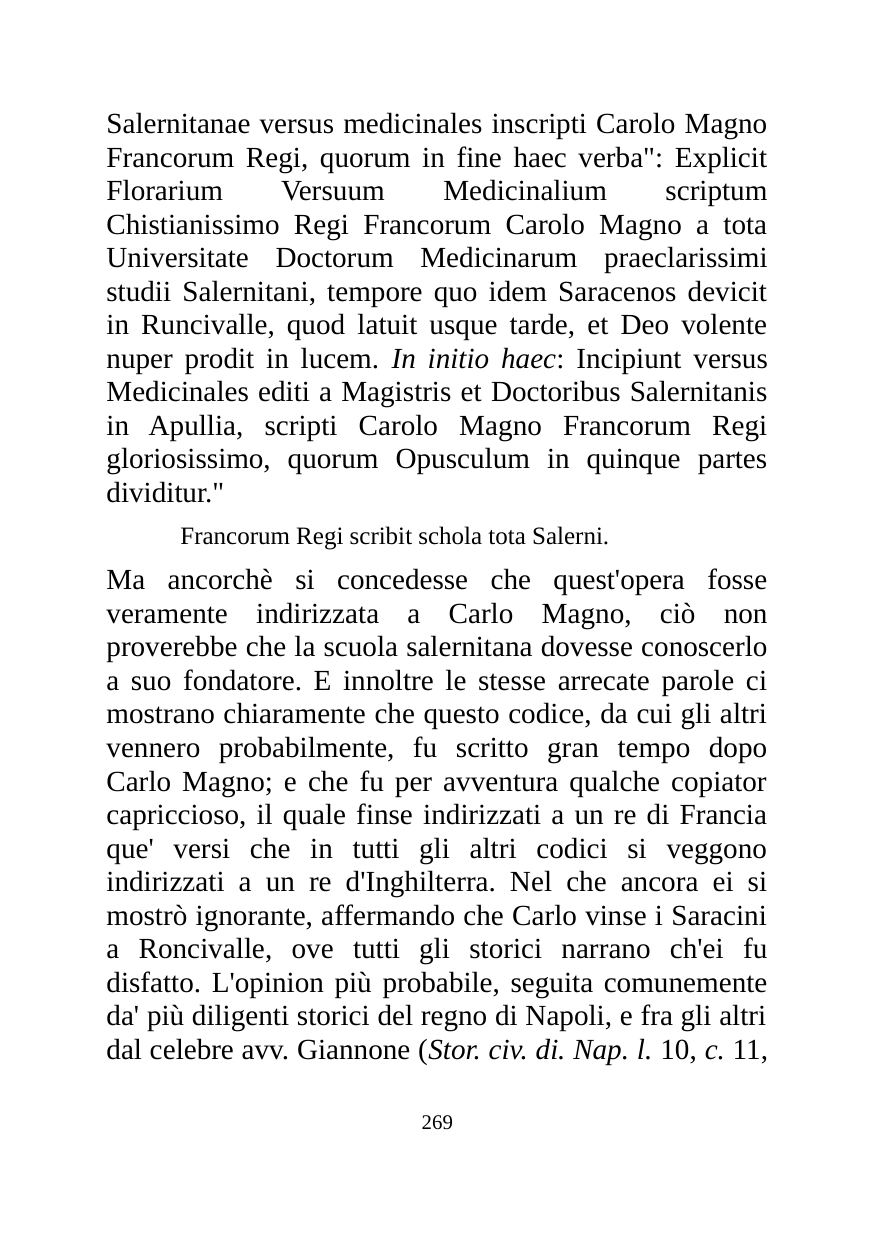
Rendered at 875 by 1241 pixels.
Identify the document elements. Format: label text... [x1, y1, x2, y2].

text Ma ancorchè si concedesse che quest'opera fosse veramente indirizzata a Carlo Magno, ciò non proverebbe che la scuola salernitana dovesse conoscerlo a suo fondatore. E innoltre le stesse arrecate parole ci mostrano chiaramente che questo codice, da cui gli altri vennero probabilmente, fu scritto gran tempo dopo Carlo Magno; e che fu per avventura qualche copiator capriccioso, il quale finse indirizzati a un re di Francia que' versi che in tutti gli altri codici si veggono indirizzati a un re d'Inghilterra. Nel che ancora ei si mostrò ignorante, affermando che Carlo vinse i Saracini a Roncivalle, ove tutti gli storici narrano ch'ei fu disfatto. L'opinion più probabile, seguita comunemente da' più diligenti storici del regno di Napoli, e fra gli altri dal celebre avv. Giannone (Stor. civ. di. Nap. l. 10, c. 11, [106, 562, 768, 1066]
text Salernitanae versus medicinales inscripti Carolo Magno Francorum Regi, quorum in fine haec verba": Explicit Florarium Versuum Medicinalium scriptum Chistianissimo Regi Francorum Carolo Magno a tota Universitate Doctorum Medicinarum praeclarissimi studii Salernitani, tempore quo idem Saracenos devicit in Runcivalle, quod latuit usque tarde, et Deo volente nuper prodit in lucem. In initio haec: Incipiunt versus Medicinales editi a Magistris et Doctoribus Salernitanis in Apullia, scripti Carolo Magno Francorum Regi gloriosissimo, quorum Opusculum in quinque partes dividitur." [106, 106, 768, 509]
text Francorum Regi scribit schola tota Salerni. [106, 521, 768, 550]
